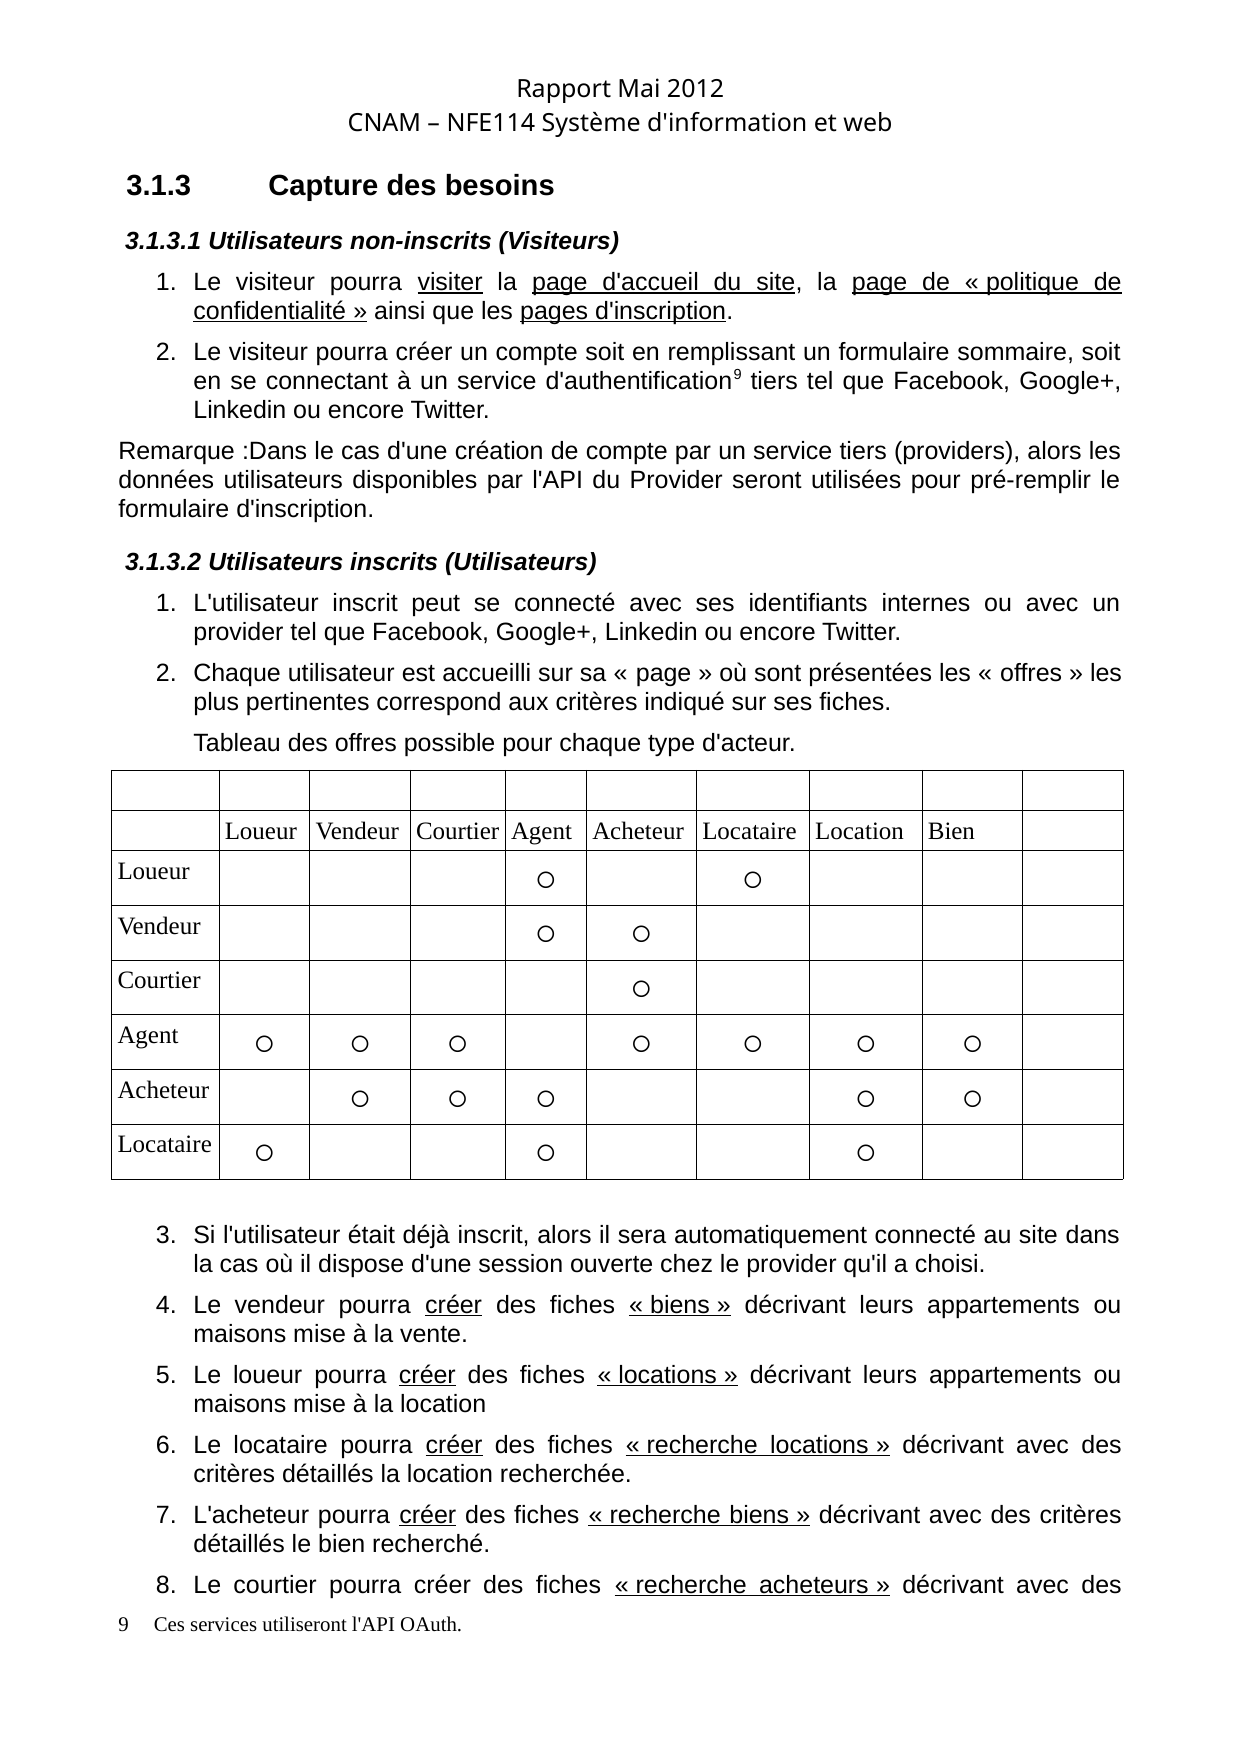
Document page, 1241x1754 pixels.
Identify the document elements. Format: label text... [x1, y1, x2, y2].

table_cell [411, 961, 505, 1014]
table_cell [587, 851, 696, 905]
table_cell ○ [220, 1015, 309, 1069]
subtitle Capture des besoins [118, 168, 1122, 201]
table_cell Vendeur [112, 906, 219, 960]
table_cell [1023, 1015, 1123, 1069]
table_cell [1023, 1125, 1123, 1178]
table_cell Acheteur [587, 811, 696, 850]
table_header [411, 771, 505, 810]
table_cell Bien [923, 811, 1022, 850]
list Le vendeur pourra créer des fiches « biens » décrivant leurs appartements ou maisons mise à la vente. [156, 1290, 1122, 1347]
table_cell Loueur [220, 811, 309, 850]
table_cell [1023, 1070, 1123, 1124]
table_cell ○ [220, 1125, 309, 1178]
list Remarque :Dans le cas d'une création de compte par un service tiers (providers), alors les données utilisateurs disponibles par l'API du Provider seront utilisées pour pré-remplir le formulaire d'inscription. [81, 436, 1122, 522]
table_cell [923, 1125, 1022, 1178]
table_cell ○ [310, 1015, 410, 1069]
table_cell [310, 961, 410, 1014]
table_cell [923, 906, 1022, 960]
list Le visiteur pourra créer un compte soit en remplissant un formulaire sommaire, soit en se connectant à un service d'authentification tiers tel que Facebook, Google+, Linkedin ou encore Twitter. [156, 337, 1122, 424]
list Ces services utiliseront l'API OAuth. [118, 1612, 1122, 1636]
table_cell ○ [411, 1015, 505, 1069]
table_cell ○ [810, 1125, 922, 1178]
table_cell ○ [810, 1070, 922, 1124]
table_cell [810, 961, 922, 1014]
table_header [587, 771, 696, 810]
table_cell Locataire [697, 811, 809, 850]
table_cell [220, 906, 309, 960]
table_cell Agent [506, 811, 586, 850]
table_header [810, 771, 922, 810]
table_cell ○ [506, 1125, 586, 1178]
table_cell [411, 851, 505, 905]
table_cell [1023, 906, 1123, 960]
table_cell ○ [923, 1015, 1022, 1069]
table_cell [506, 961, 586, 1014]
table_cell [810, 851, 922, 905]
table_cell [697, 906, 809, 960]
table_cell ○ [697, 1015, 809, 1069]
table_cell [112, 811, 219, 850]
table_cell ○ [810, 1015, 922, 1069]
table_cell [506, 1015, 586, 1069]
table_cell ○ [506, 851, 586, 905]
list L'acheteur pourra créer des fiches « recherche biens » décrivant avec des critères détaillés le bien recherché. [156, 1500, 1122, 1557]
table_cell ○ [506, 906, 586, 960]
list Le courtier pourra créer des fiches « recherche acheteurs » décrivant avec des [156, 1570, 1122, 1598]
table_cell [810, 906, 922, 960]
subtitle Utilisateurs inscrits (Utilisateurs) [118, 547, 1122, 576]
table_header [697, 771, 809, 810]
table_cell [220, 961, 309, 1014]
table_cell ○ [506, 1070, 586, 1124]
table_cell [587, 1070, 696, 1124]
table_header [1023, 771, 1123, 810]
list Le locataire pourra créer des fiches « recherche locations » décrivant avec des critères détaillés la location recherchée. [156, 1430, 1122, 1487]
table_cell [310, 851, 410, 905]
table_cell [411, 1125, 505, 1178]
table_cell ○ [587, 1015, 696, 1069]
table_cell Agent [112, 1015, 219, 1069]
table_cell [220, 1070, 309, 1124]
table_cell [697, 961, 809, 1014]
table_cell Courtier [411, 811, 505, 850]
list L'utilisateur inscrit peut se connecté avec ses identifiants internes ou avec un provider tel que Facebook, Google+, Linkedin ou encore Twitter. [156, 588, 1122, 646]
table_cell [923, 851, 1022, 905]
list Chaque utilisateur est accueilli sur sa « page » où sont présentées les « offres » les plus pertinentes correspond aux critères indiqué sur ses fiches. [156, 658, 1122, 716]
table_cell [310, 906, 410, 960]
table_cell [1023, 811, 1123, 850]
table_cell [310, 1125, 410, 1178]
table_cell [587, 1125, 696, 1178]
table_cell [1023, 851, 1123, 905]
list Le loueur pourra créer des fiches « locations » décrivant leurs appartements ou maisons mise à la location [156, 1360, 1122, 1417]
table_cell Loueur [112, 851, 219, 905]
table_header [506, 771, 586, 810]
table_cell ○ [587, 961, 696, 1014]
table_header [923, 771, 1022, 810]
table_cell Acheteur [112, 1070, 219, 1124]
table_cell ○ [923, 1070, 1022, 1124]
list Tableau des offres possible pour chaque type d'acteur. [156, 728, 1122, 757]
table_cell [1023, 961, 1123, 1014]
table_header [310, 771, 410, 810]
table_cell [411, 906, 505, 960]
table_cell Vendeur [310, 811, 410, 850]
table_cell Location [810, 811, 922, 850]
subtitle Utilisateurs non-inscrits (Visiteurs) [118, 226, 1122, 255]
table_cell Locataire [112, 1125, 219, 1178]
table_cell [923, 961, 1022, 1014]
table_cell ○ [310, 1070, 410, 1124]
list Le visiteur pourra visiter la page d'accueil du site, la page de « politique de confidentialité » ainsi que les pages d'inscription. [156, 267, 1122, 325]
table_cell ○ [411, 1070, 505, 1124]
table_cell ○ [587, 906, 696, 960]
table_cell Courtier [112, 961, 219, 1014]
list Si l'utilisateur était déjà inscrit, alors il sera automatiquement connecté au site dans la cas où il dispose d'une session ouverte chez le provider qu'il a choisi. [156, 1220, 1122, 1277]
table_header [220, 771, 309, 810]
table_cell [697, 1070, 809, 1124]
table_header [112, 771, 219, 810]
table_cell ○ [697, 851, 809, 905]
table_cell [220, 851, 309, 905]
table_cell [697, 1125, 809, 1178]
